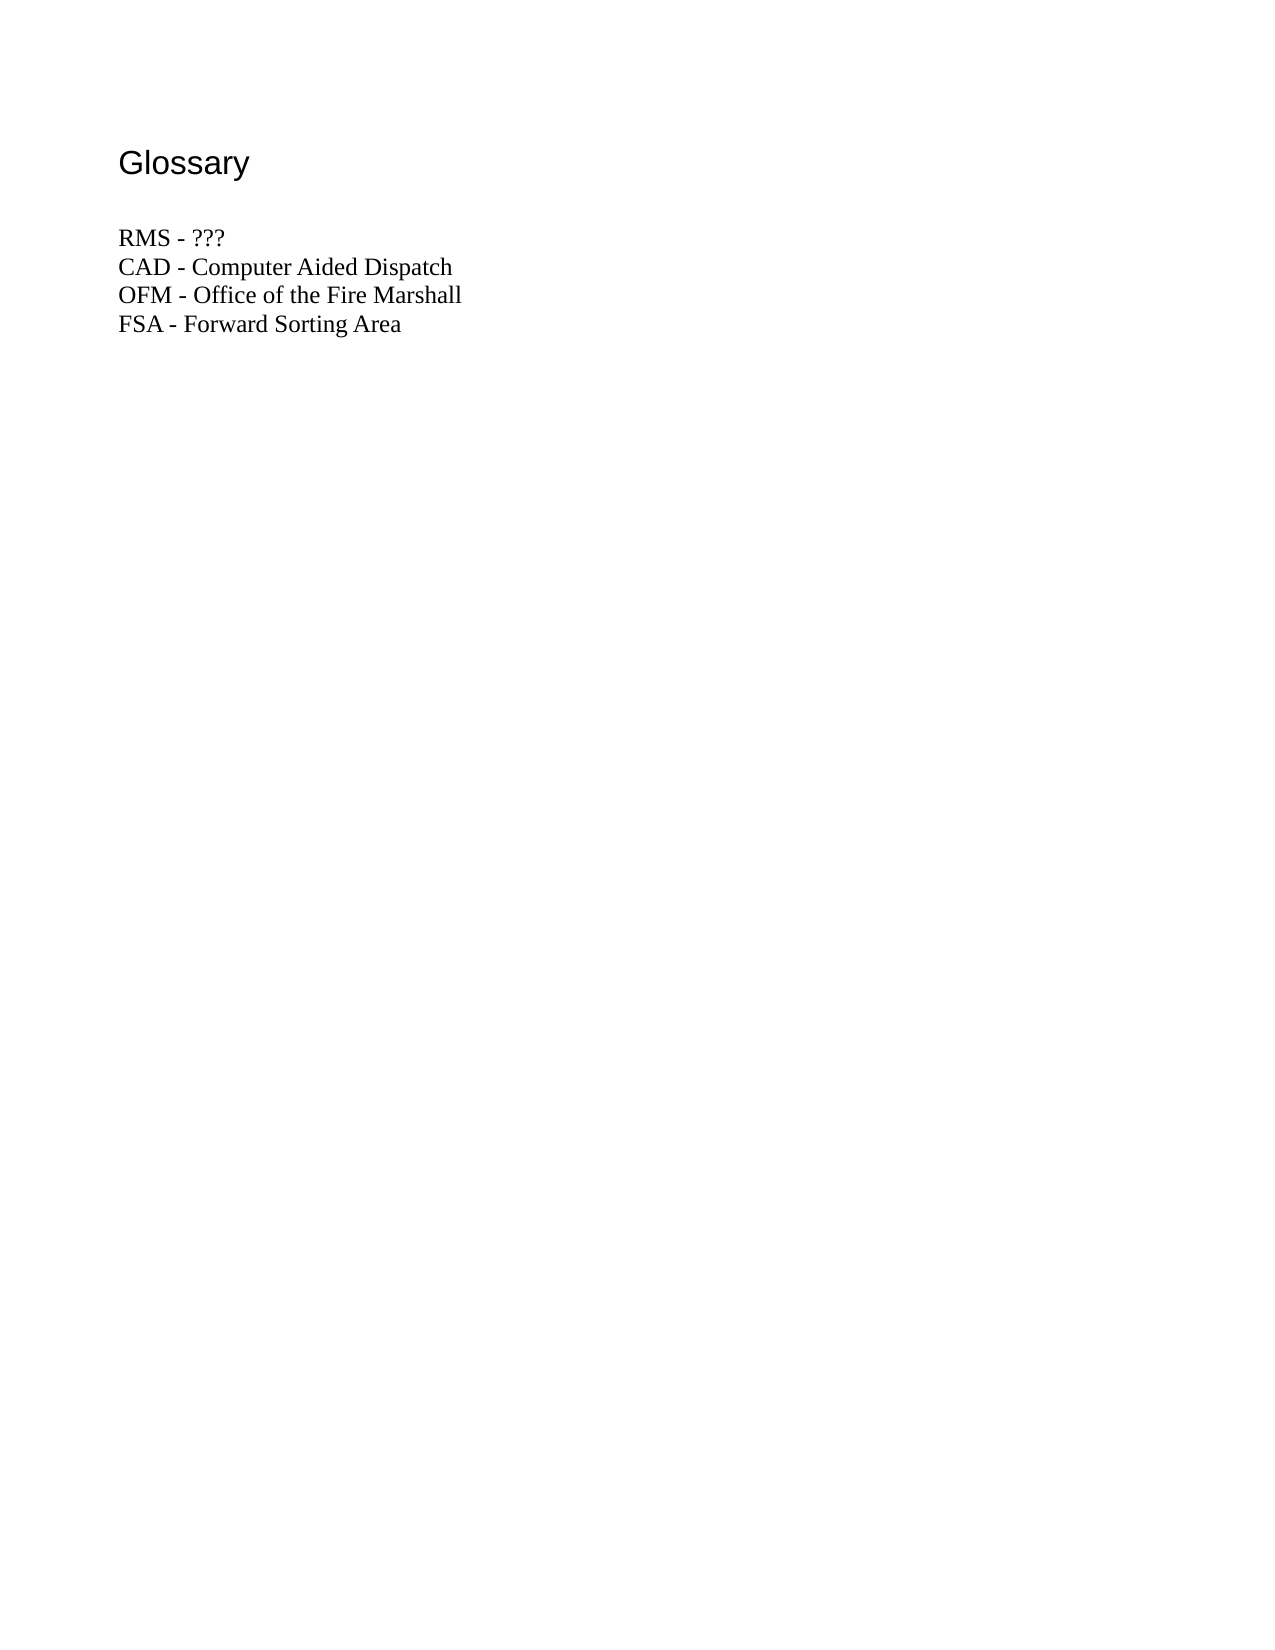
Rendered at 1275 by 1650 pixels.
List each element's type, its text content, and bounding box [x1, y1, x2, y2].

text OFM - Office of the Fire Marshall [118, 280, 1157, 309]
text FSA - Forward Sorting Area [118, 309, 1157, 338]
subtitle Glossary [118, 143, 1157, 182]
text CAD - Computer Aided Dispatch [118, 252, 1157, 280]
text RMS - ??? [118, 223, 1157, 252]
